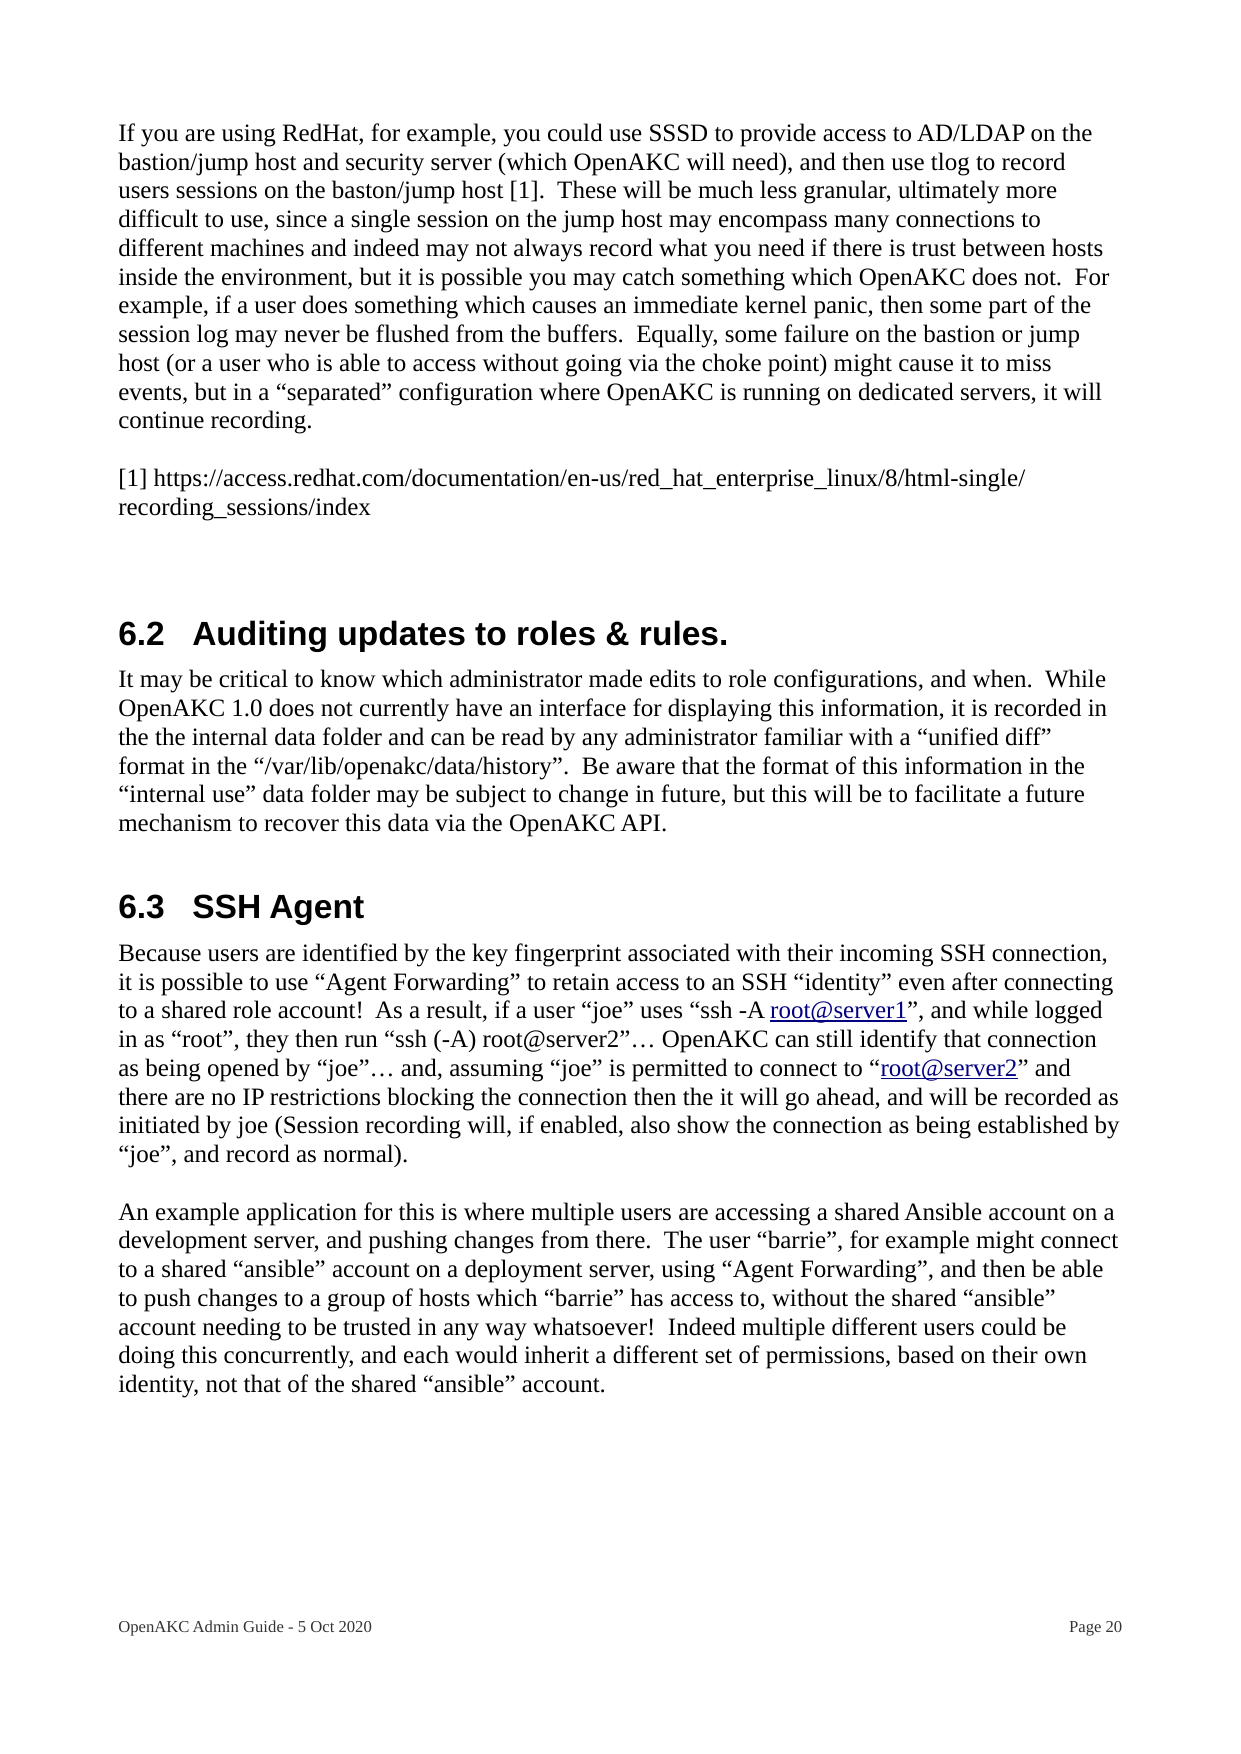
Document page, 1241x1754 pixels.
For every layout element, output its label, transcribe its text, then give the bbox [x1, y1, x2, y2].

text [1] https://access.redhat.com/documentation/en-us/red_hat_enterprise_linux/8/html-single/recording_sessions/index [118, 463, 1122, 521]
text It may be critical to know which administrator made edits to role configurations, and when. While OpenAKC 1.0 does not currently have an interface for displaying this information, it is recorded in the the internal data folder and can be read by any administrator familiar with a “unified diff” format in the “/var/lib/openakc/data/history”. Be aware that the format of this information in the “internal use” data folder may be subject to change in future, but this will be to facilitate a future mechanism to recover this data via the OpenAKC API. [118, 664, 1122, 837]
subtitle 6.3 SSH Agent [118, 887, 1122, 925]
text An example application for this is where multiple users are accessing a shared Ansible account on a development server, and pushing changes from there. The user “barrie”, for example might connect to a shared “ansible” account on a deployment server, using “Agent Forwarding”, and then be able to push changes to a group of hosts which “barrie” has access to, without the shared “ansible” account needing to be trusted in any way whatsoever! Indeed multiple different users could be doing this concurrently, and each would inherit a different set of permissions, based on their own identity, not that of the shared “ansible” account. [118, 1197, 1122, 1398]
text Because users are identified by the key fingerprint associated with their incoming SSH connection, it is possible to use “Agent Forwarding” to retain access to an SSH “identity” even after connecting to a shared role account! As a result, if a user “joe” uses “ssh -A root@server1”, and while logged in as “root”, they then run “ssh (-A) root@server2”… OpenAKC can still identify that connection as being opened by “joe”… and, assuming “joe” is permitted to connect to “root@server2” and there are no IP restrictions blocking the connection then the it will go ahead, and will be recorded as initiated by joe (Session recording will, if enabled, also show the connection as being established by “joe”, and record as normal). [118, 938, 1122, 1168]
subtitle 6.2 Auditing updates to roles & rules. [118, 613, 1122, 652]
text If you are using RedHat, for example, you could use SSSD to provide access to AD/LDAP on the bastion/jump host and security server (which OpenAKC will need), and then use tlog to record users sessions on the baston/jump host [1]. These will be much less granular, ultimately more difficult to use, since a single session on the jump host may encompass many connections to different machines and indeed may not always record what you need if there is trust between hosts inside the environment, but it is possible you may catch something which OpenAKC does not. For example, if a user does something which causes an immediate kernel panic, then some part of the session log may never be flushed from the buffers. Equally, some failure on the bastion or jump host (or a user who is able to access without going via the choke point) might cause it to miss events, but in a “separated” configuration where OpenAKC is running on dedicated servers, it will continue recording. [118, 118, 1122, 434]
